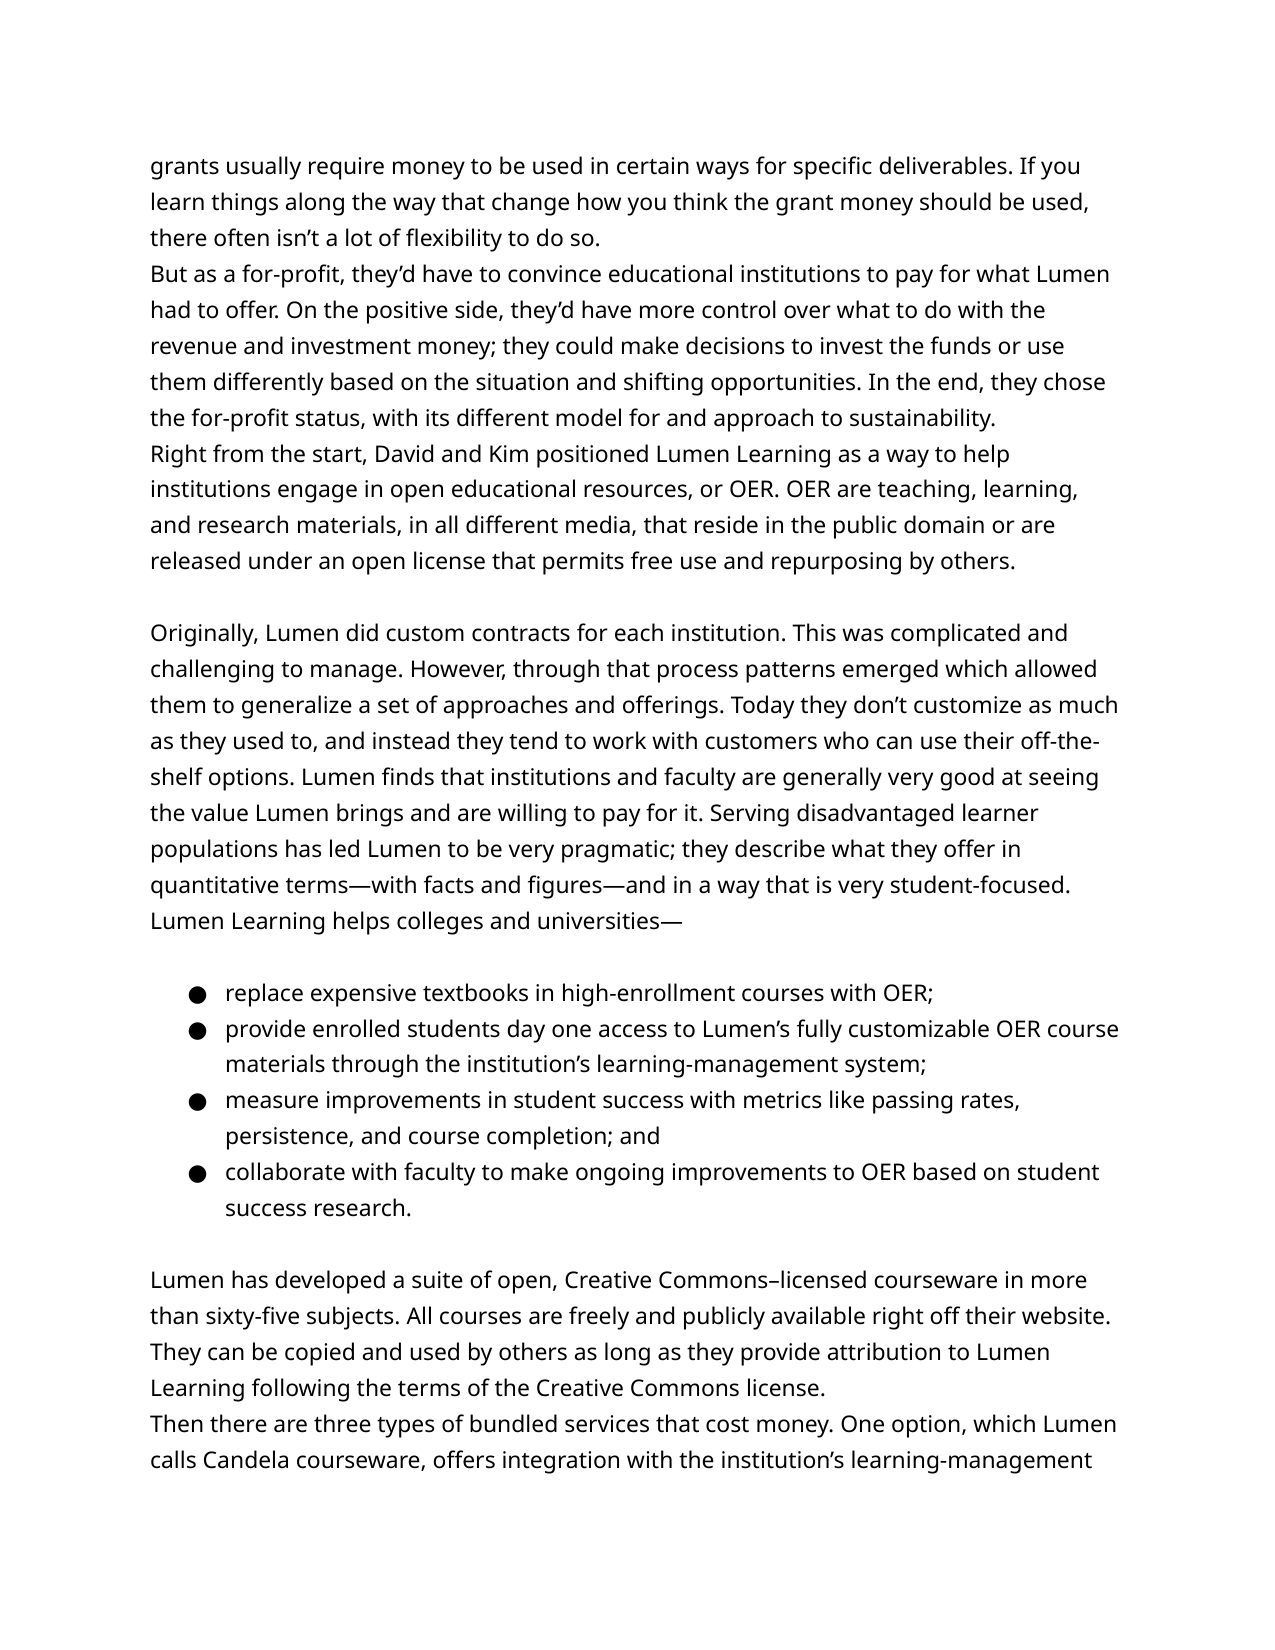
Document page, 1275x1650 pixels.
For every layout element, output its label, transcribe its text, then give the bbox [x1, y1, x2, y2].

list collaborate with faculty to make ongoing improvements to OER based on student success research. [187, 1156, 1125, 1223]
text Right from the start, David and Kim positioned Lumen Learning as a way to help institutions engage in open educational resources, or OER. OER are teaching, learning, and research materials, in all different media, that reside in the public domain or are released under an open license that permits free use and repurposing by others. [150, 437, 1125, 577]
list measure improvements in student success with metrics like passing rates, persistence, and course completion; and [187, 1084, 1125, 1152]
list provide enrolled students day one access to Lumen’s fully customizable OER course materials through the institution’s learning-management system; [187, 1012, 1125, 1080]
list replace expensive textbooks in high-enrollment courses with OER; [187, 977, 1125, 1008]
text Lumen has developed a suite of open, Creative Commons–licensed courseware in more than sixty-five subjects. All courses are freely and publicly available right off their website. They can be copied and used by others as long as they provide attribution to Lumen Learning following the terms of the Creative Commons license. [150, 1264, 1125, 1403]
text Then there are three types of bundled services that cost money. One option, which Lumen calls Candela courseware, offers integration with the institution’s learning-management [150, 1408, 1125, 1475]
text But as a for-profit, they’d have to convince educational institutions to pay for what Lumen had to offer. On the positive side, they’d have more control over what to do with the revenue and investment money; they could make decisions to invest the funds or use them differently based on the situation and shifting opportunities. In the end, they chose the for-profit status, with its different model for and approach to sustainability. [150, 258, 1125, 433]
text Originally, Lumen did custom contracts for each institution. This was complicated and challenging to manage. However, through that process patterns emerged which allowed them to generalize a set of approaches and offerings. Today they don’t customize as much as they used to, and instead they tend to work with customers who can use their off-the-shelf options. Lumen finds that institutions and faculty are generally very good at seeing the value Lumen brings and are willing to pay for it. Serving disadvantaged learner populations has led Lumen to be very pragmatic; they describe what they offer in quantitative terms—with facts and figures—and in a way that is very student-focused. Lumen Learning helps colleges and universities— [150, 617, 1125, 936]
text grants usually require money to be used in certain ways for specific deliverables. If you learn things along the way that change how you think the grant money should be used, there often isn’t a lot of flexibility to do so. [150, 150, 1125, 253]
